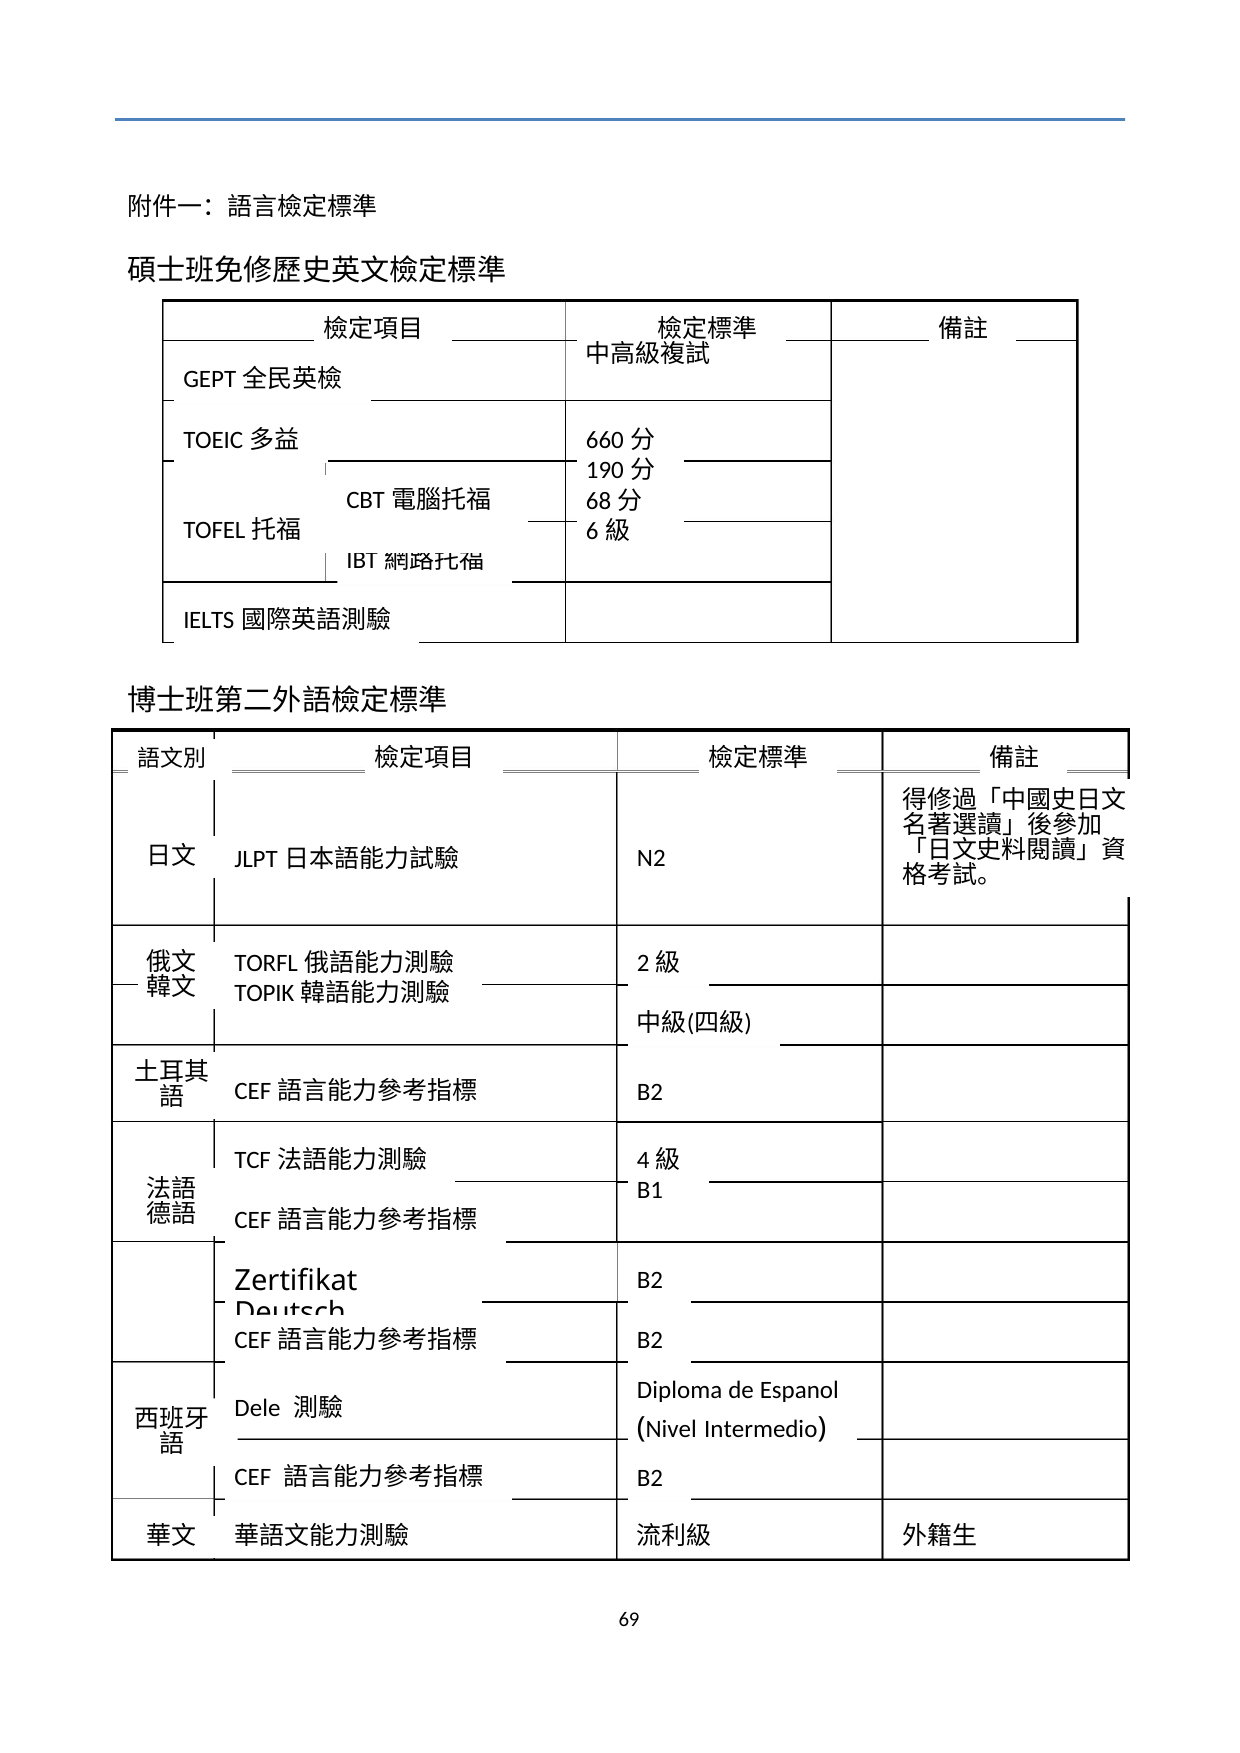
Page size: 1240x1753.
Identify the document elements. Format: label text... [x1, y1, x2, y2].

text N2 [637, 842, 685, 872]
text CEF 語言能力參考指標 [234, 1324, 497, 1354]
text B2 [637, 1324, 683, 1355]
text 語 [159, 1432, 229, 1457]
text 6 級 [586, 515, 675, 546]
text B2 [637, 1076, 683, 1107]
text TOPIK 韓語能力測驗 [234, 977, 474, 1008]
text 中級(四級) [637, 1007, 772, 1037]
text 190 分 [586, 454, 675, 485]
text CEF 語言能力參考指標 [234, 1461, 503, 1491]
text 格考試。 [902, 863, 1147, 888]
text GEPT 全民英檢 [183, 363, 362, 394]
text 68 分 [586, 485, 675, 515]
text 附件一：語言檢定標準 [127, 195, 397, 220]
text 德語 [147, 1202, 216, 1227]
text 檢定項目 [323, 317, 443, 342]
picture [111, 728, 1130, 1561]
text 土耳其 [134, 1060, 229, 1085]
text (Nivel Intermedio) [637, 1414, 848, 1444]
text 得修過「中國史日文 [902, 788, 1147, 813]
text 檢定標準 [708, 747, 828, 772]
text 華語文能力測驗 [234, 1524, 429, 1549]
text JLPT 日本語能力試驗 [234, 843, 479, 874]
text 華文 [147, 1524, 216, 1549]
text 西班牙 [134, 1407, 229, 1432]
text Dele 測驗 [234, 1392, 363, 1423]
text B2 [637, 1264, 683, 1295]
text 韓文 [147, 976, 216, 1001]
text 檢定項目 [374, 747, 494, 772]
text TORFL 俄語能力測驗 [234, 947, 474, 977]
text 語 [159, 1085, 225, 1110]
text 俄文 [147, 951, 216, 976]
text 4 級 [637, 1144, 700, 1174]
text 日文 [147, 844, 216, 869]
text 檢定標準 [657, 317, 777, 342]
text 「日文史料閱讀」資 [902, 838, 1147, 863]
picture [162, 299, 1079, 643]
text CBT 電腦托福 [346, 484, 519, 514]
text CEF 語言能力參考指標 [234, 1075, 497, 1106]
text TCF 法語能力測驗 [234, 1144, 447, 1174]
text 流利級 [637, 1524, 731, 1549]
text TOEIC 多益 [183, 424, 319, 454]
text 外籍生 [902, 1524, 997, 1549]
text Zertifikat Deutsch [234, 1264, 473, 1315]
text 備註 [938, 317, 1008, 342]
text CEF 語言能力參考指標 [234, 1204, 497, 1234]
text 69 [618, 1607, 653, 1632]
text B2 [637, 1462, 683, 1492]
text TOFEL 托福 [183, 514, 519, 544]
text Diploma de Espanol [637, 1374, 858, 1405]
text 備註 [989, 747, 1059, 772]
text 名著選讀」後參加 [902, 813, 1147, 838]
text IELTS 國際英語測驗 [183, 604, 410, 635]
text 中高級複試 [586, 342, 777, 367]
text IBT 網路托福 [346, 553, 504, 575]
text B1 [637, 1174, 700, 1205]
text 2 級 [637, 947, 700, 977]
text 法語 [147, 1177, 216, 1202]
text 語文別 [137, 748, 223, 771]
text 博士班第二外語檢定標準 [127, 687, 479, 716]
text 660 分 [586, 424, 675, 454]
text 碩士班免修歷史英文檢定標準 [127, 257, 546, 287]
